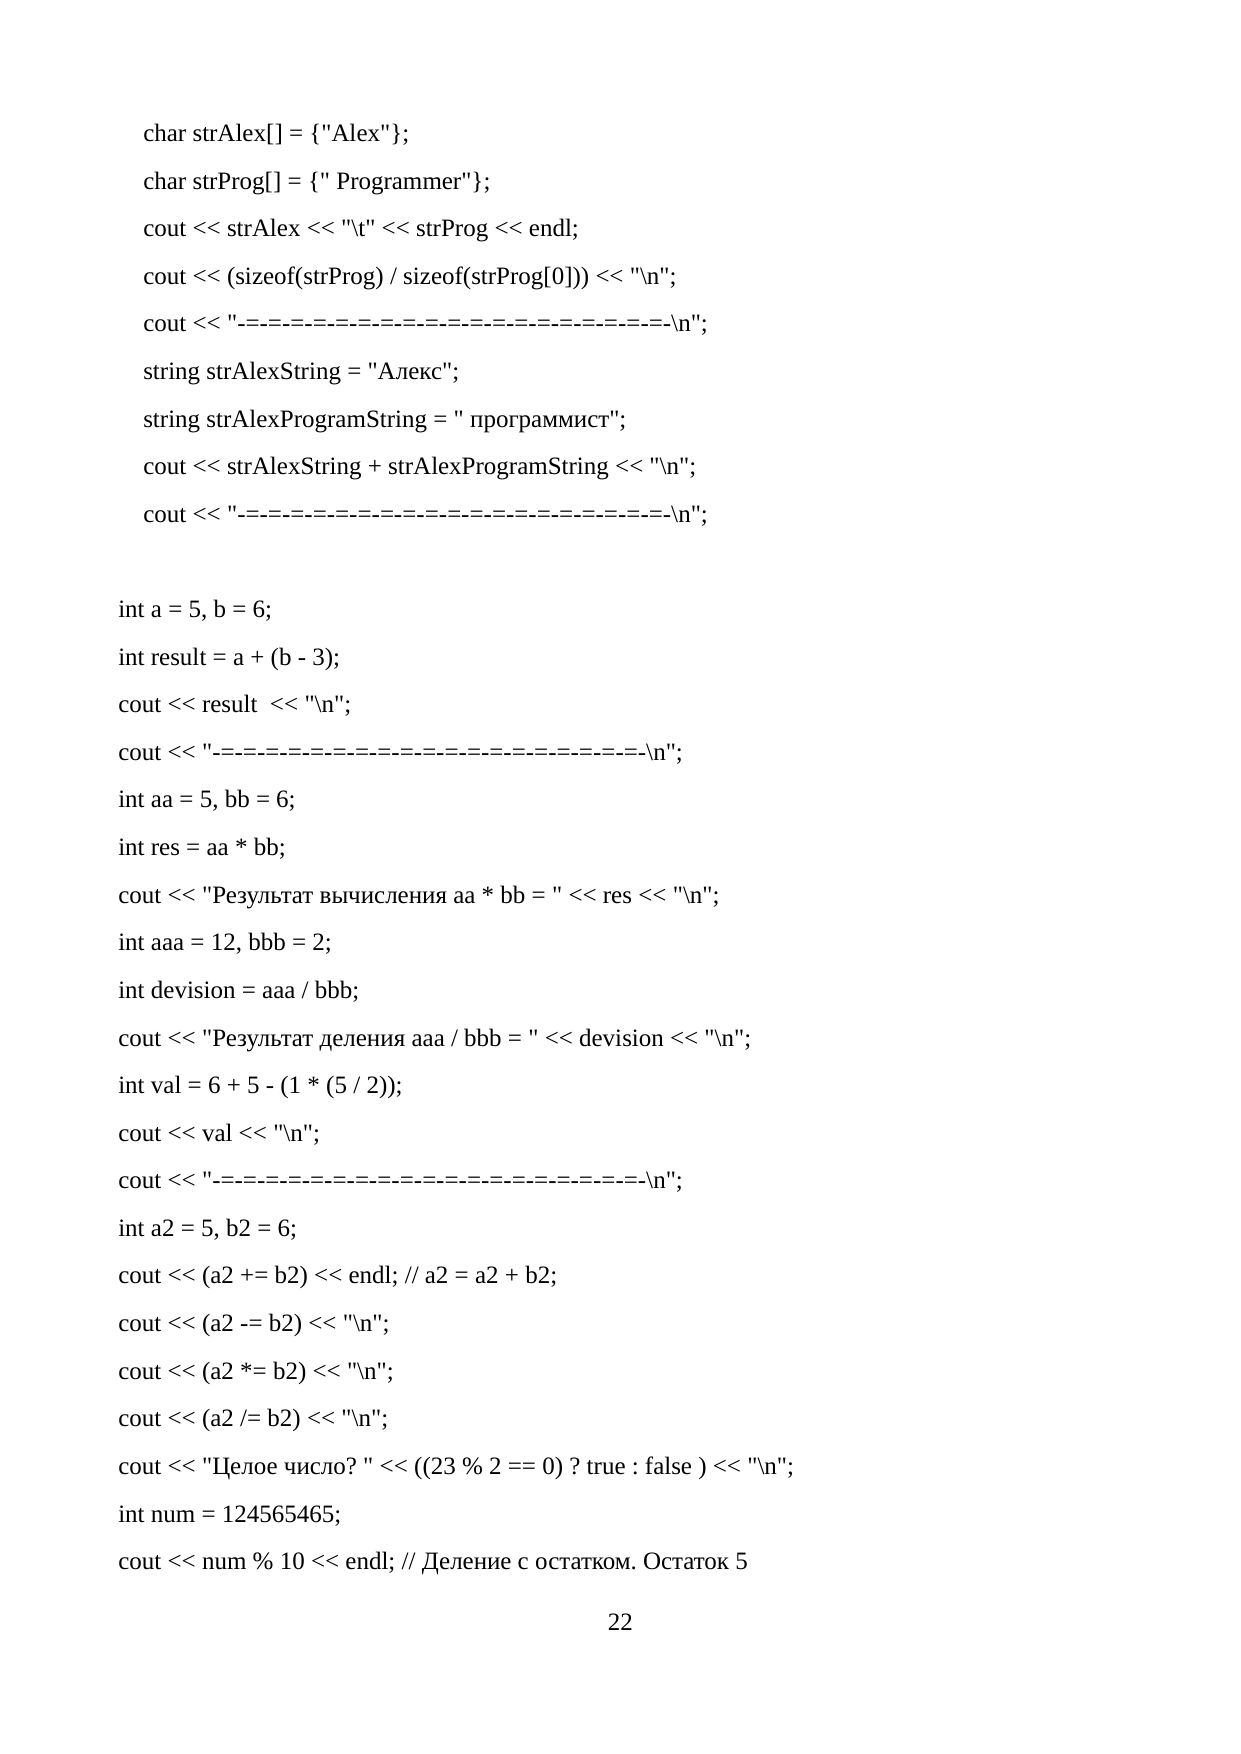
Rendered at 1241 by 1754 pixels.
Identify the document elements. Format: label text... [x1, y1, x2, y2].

text cout << strAlexString + strAlexProgramString << "\n"; [118, 451, 1122, 480]
text cout << val << "\n"; [118, 1118, 1122, 1147]
text cout << "Результат деления aaa / bbb = " << devision << "\n"; [118, 1023, 1122, 1051]
text int a = 5, b = 6; [118, 594, 1122, 623]
text int devision = aaa / bbb; [118, 975, 1122, 1004]
text cout << "Результат вычисления aa * bb = " << res << "\n"; [118, 880, 1122, 908]
text string strAlexString = "Алекс"; [118, 356, 1122, 385]
text int num = 124565465; [118, 1499, 1122, 1527]
text cout << (a2 /= b2) << "\n"; [118, 1403, 1122, 1432]
text cout << "-=-=-=-=-=-=-=-=-=-=-=-=-=-=-=-=-=-=-=-\n"; [118, 499, 1122, 528]
text int aaa = 12, bbb = 2; [118, 927, 1122, 956]
text cout << (a2 -= b2) << "\n"; [118, 1308, 1122, 1337]
text cout << strAlex << "\t" << strProg << endl; [118, 213, 1122, 242]
text char strAlex[] = {"Alex"}; [118, 118, 1122, 147]
text int aa = 5, bb = 6; [118, 784, 1122, 813]
text cout << num % 10 << endl; // Деление с остатком. Остаток 5 [118, 1546, 1122, 1575]
text cout << "Целое число? " << ((23 % 2 == 0) ? true : false ) << "\n"; [118, 1451, 1122, 1480]
text string strAlexProgramString = " программист"; [118, 404, 1122, 432]
text int result = a + (b - 3); [118, 642, 1122, 671]
text cout << "-=-=-=-=-=-=-=-=-=-=-=-=-=-=-=-=-=-=-=-\n"; [118, 1165, 1122, 1194]
text cout << "-=-=-=-=-=-=-=-=-=-=-=-=-=-=-=-=-=-=-=-\n"; [118, 737, 1122, 766]
text cout << result << "\n"; [118, 689, 1122, 718]
text cout << (a2 *= b2) << "\n"; [118, 1356, 1122, 1384]
text int res = aa * bb; [118, 832, 1122, 861]
text cout << (a2 += b2) << endl; // a2 = a2 + b2; [118, 1261, 1122, 1289]
text int val = 6 + 5 - (1 * (5 / 2)); [118, 1070, 1122, 1099]
text cout << (sizeof(strProg) / sizeof(strProg[0])) << "\n"; [118, 261, 1122, 290]
text char strProg[] = {" Programmer"}; [118, 166, 1122, 194]
text int a2 = 5, b2 = 6; [118, 1213, 1122, 1242]
text cout << "-=-=-=-=-=-=-=-=-=-=-=-=-=-=-=-=-=-=-=-\n"; [118, 308, 1122, 337]
